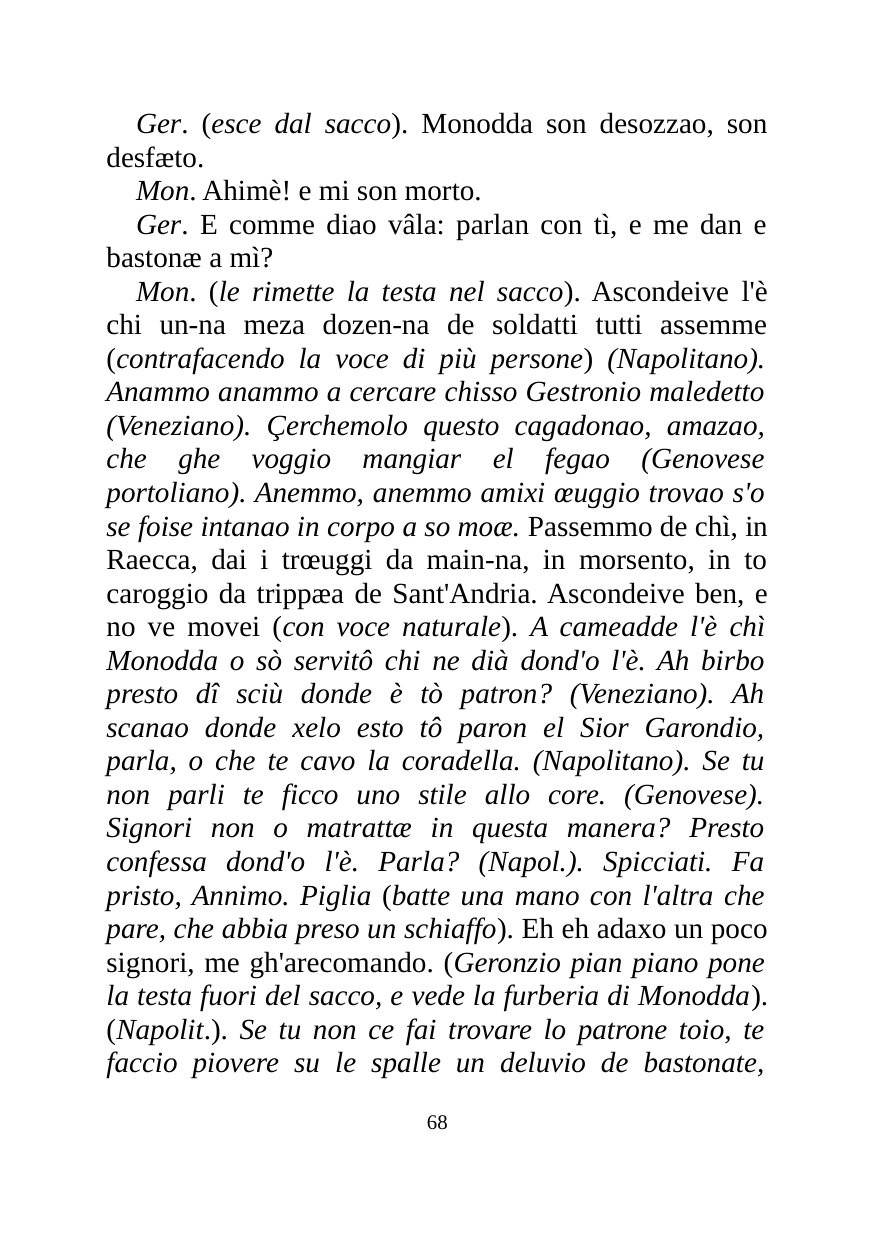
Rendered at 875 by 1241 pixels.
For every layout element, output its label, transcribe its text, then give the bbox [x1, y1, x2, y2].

text Ger. E comme diao vâla: parlan con tì, e me dan e bastonæ a mì? [106, 207, 768, 274]
text Mon. Ahimè! e mi son morto. [106, 173, 768, 207]
text Ger. (esce dal sacco). Monodda son desozzao, son desfæto. [106, 106, 768, 173]
text Mon. (le rimette la testa nel sacco). Ascondeive l'è chi un-na meza dozen-na de soldatti tutti assemme (contrafacendo la voce di più persone) (Napolitano). Anammo anammo a cercare chisso Gestronio maledetto (Veneziano). Çerchemolo questo cagadonao, amazao, che ghe voggio mangiar el fegao (Genovese portoliano). Anemmo, anemmo amixi œuggio trovao s'o se foise intanao in corpo a so moæ. Passemmo de chì, in Raecca, dai i trœuggi da main-na, in morsento, in to caroggio da trippæa de Sant'Andria. Ascondeive ben, e no ve movei (con voce naturale). A cameadde l'è chì Monodda o sò servitô chi ne dià dond'o l'è. Ah birbo presto dî sciù donde è tò patron? (Veneziano). Ah scanao donde xelo esto tô paron el Sior Garondio, parla, o che te cavo la coradella. (Napolitano). Se tu non parli te ficco uno stile allo core. (Genovese). Signori non o matrattæ in questa manera? Presto confessa dond'o l'è. Parla? (Napol.). Spicciati. Fa pristo, Annimo. Piglia (batte una mano con l'altra che pare, che abbia preso un schiaffo). Eh eh adaxo un poco signori, me gh'arecomando. (Geronzio pian piano pone la testa fuori del sacco, e vede la furberia di Monodda). (Napolit.). Se tu non ce fai trovare lo patrone toio, te faccio piovere su le spalle un deluvio de bastonate, [106, 274, 768, 1079]
